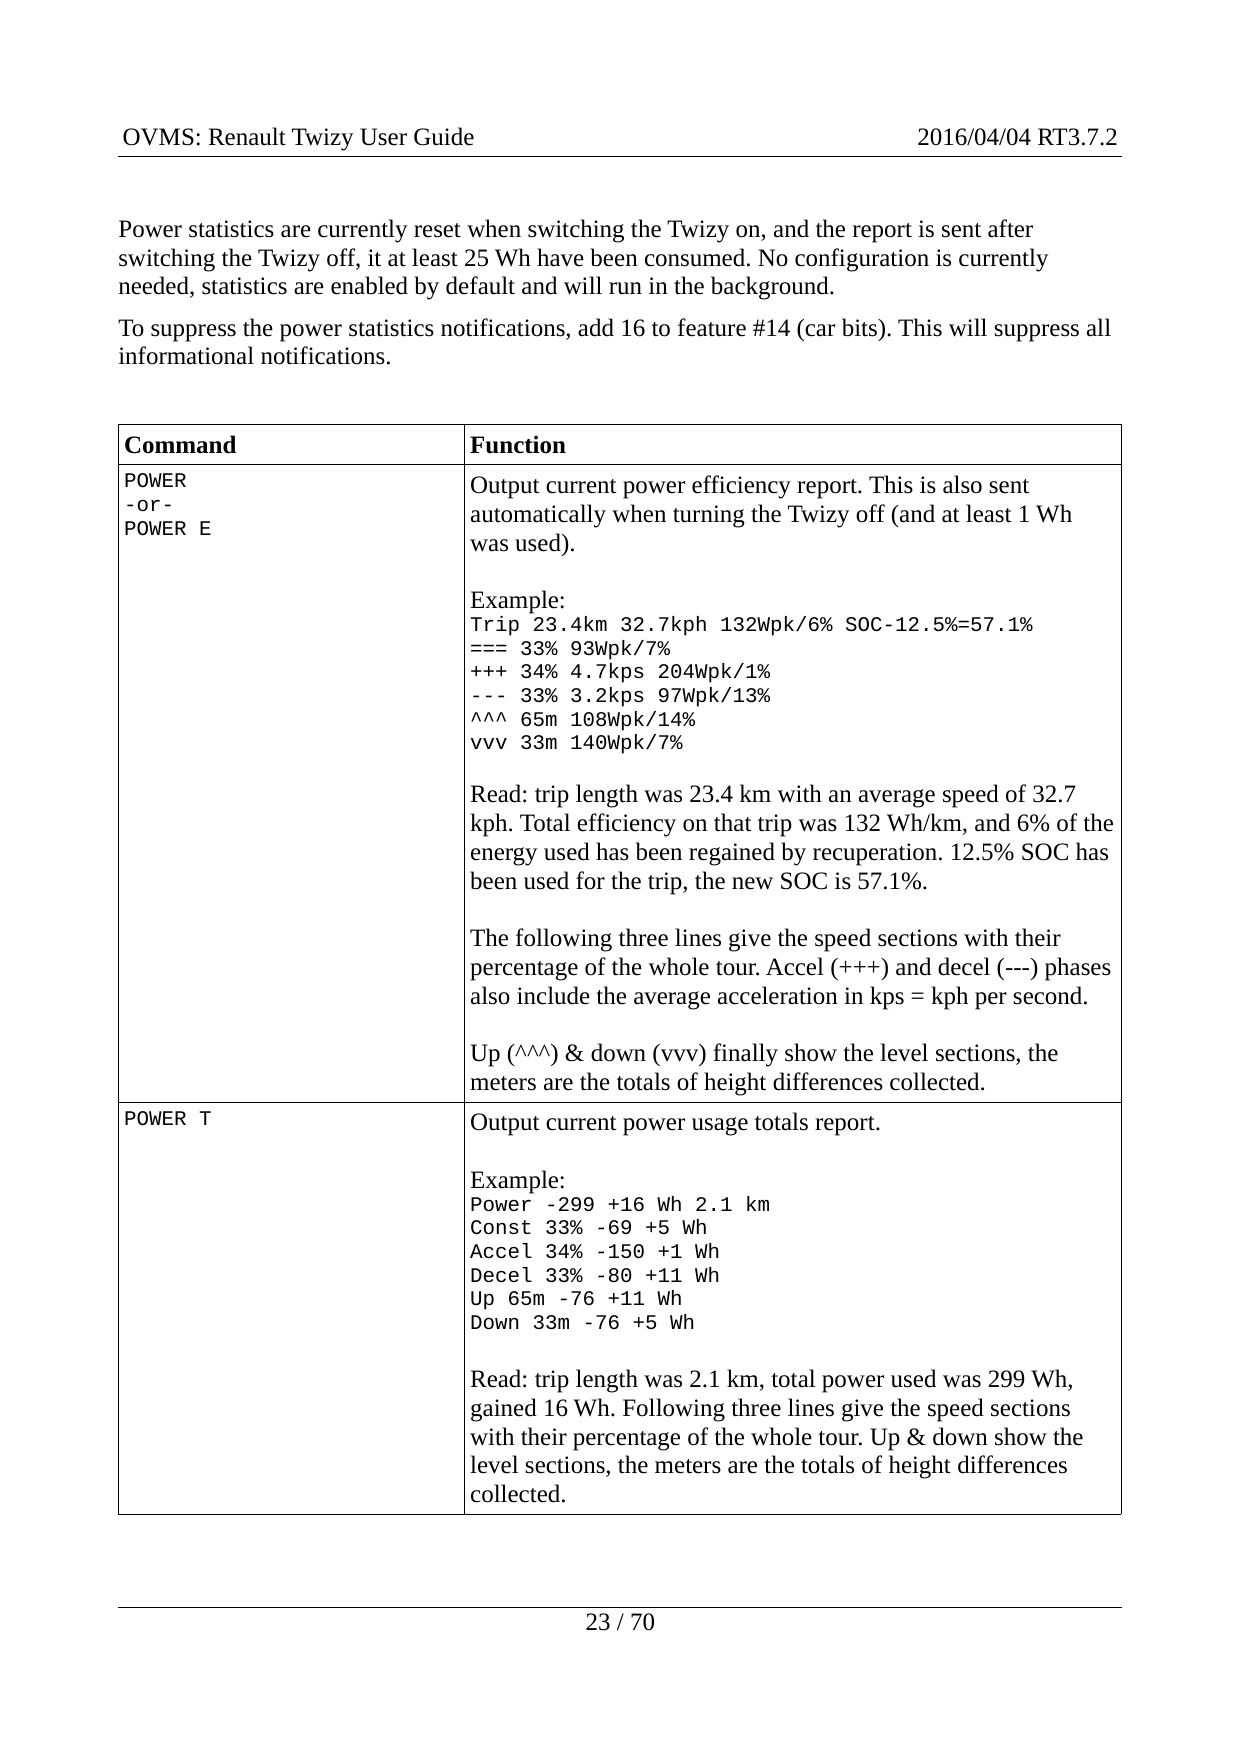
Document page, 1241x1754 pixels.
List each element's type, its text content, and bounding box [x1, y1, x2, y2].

table_header Command [119, 425, 464, 464]
text Power statistics are currently reset when switching the Twizy on, and the report is sent after switching the Twizy off, it at least 25 Wh have been consumed. No configuration is currently needed, statistics are enabled by default and will run in the background. [118, 214, 1122, 300]
table_cell POWER -or- POWER E [119, 465, 464, 1102]
table_cell POWER T [119, 1103, 464, 1514]
table_cell Output current power efficiency report. This is also sent automatically when turning the Twizy off (and at least 1 Wh was used). Example: Trip 23.4km 32.7kph 132Wpk/6% SOC-12.5%=57.1% === 33% 93Wpk/7% +++ 34% 4.7kps 204Wpk/1% --- 33% 3.2kps 97Wpk/13% ^^^ 65m 108Wpk/14% vvv 33m 140Wpk/7% Read: trip length was 23.4 km with an average speed of 32.7 kph. Total efficiency on that trip was 132 Wh/km, and 6% of the energy used has been regained by recuperation. 12.5% SOC has been used for the trip, the new SOC is 57.1%. The following three lines give the speed sections with their percentage of the whole tour. Accel (+++) and decel (---) phases also include the average acceleration in kps = kph per second. Up (^^^) & down (vvv) finally show the level sections, the meters are the totals of height differences collected. [465, 465, 1121, 1102]
table_header Function [465, 425, 1121, 464]
text To suppress the power statistics notifications, add 16 to feature #14 (car bits). This will suppress all informational notifications. [118, 313, 1122, 370]
table_cell Output current power usage totals report. Example: Power -299 +16 Wh 2.1 km Const 33% -69 +5 Wh Accel 34% -150 +1 Wh Decel 33% -80 +11 Wh Up 65m -76 +11 Wh Down 33m -76 +5 Wh Read: trip length was 2.1 km, total power used was 299 Wh, gained 16 Wh. Following three lines give the speed sections with their percentage of the whole tour. Up & down show the level sections, the meters are the totals of height differences collected. [465, 1103, 1121, 1514]
